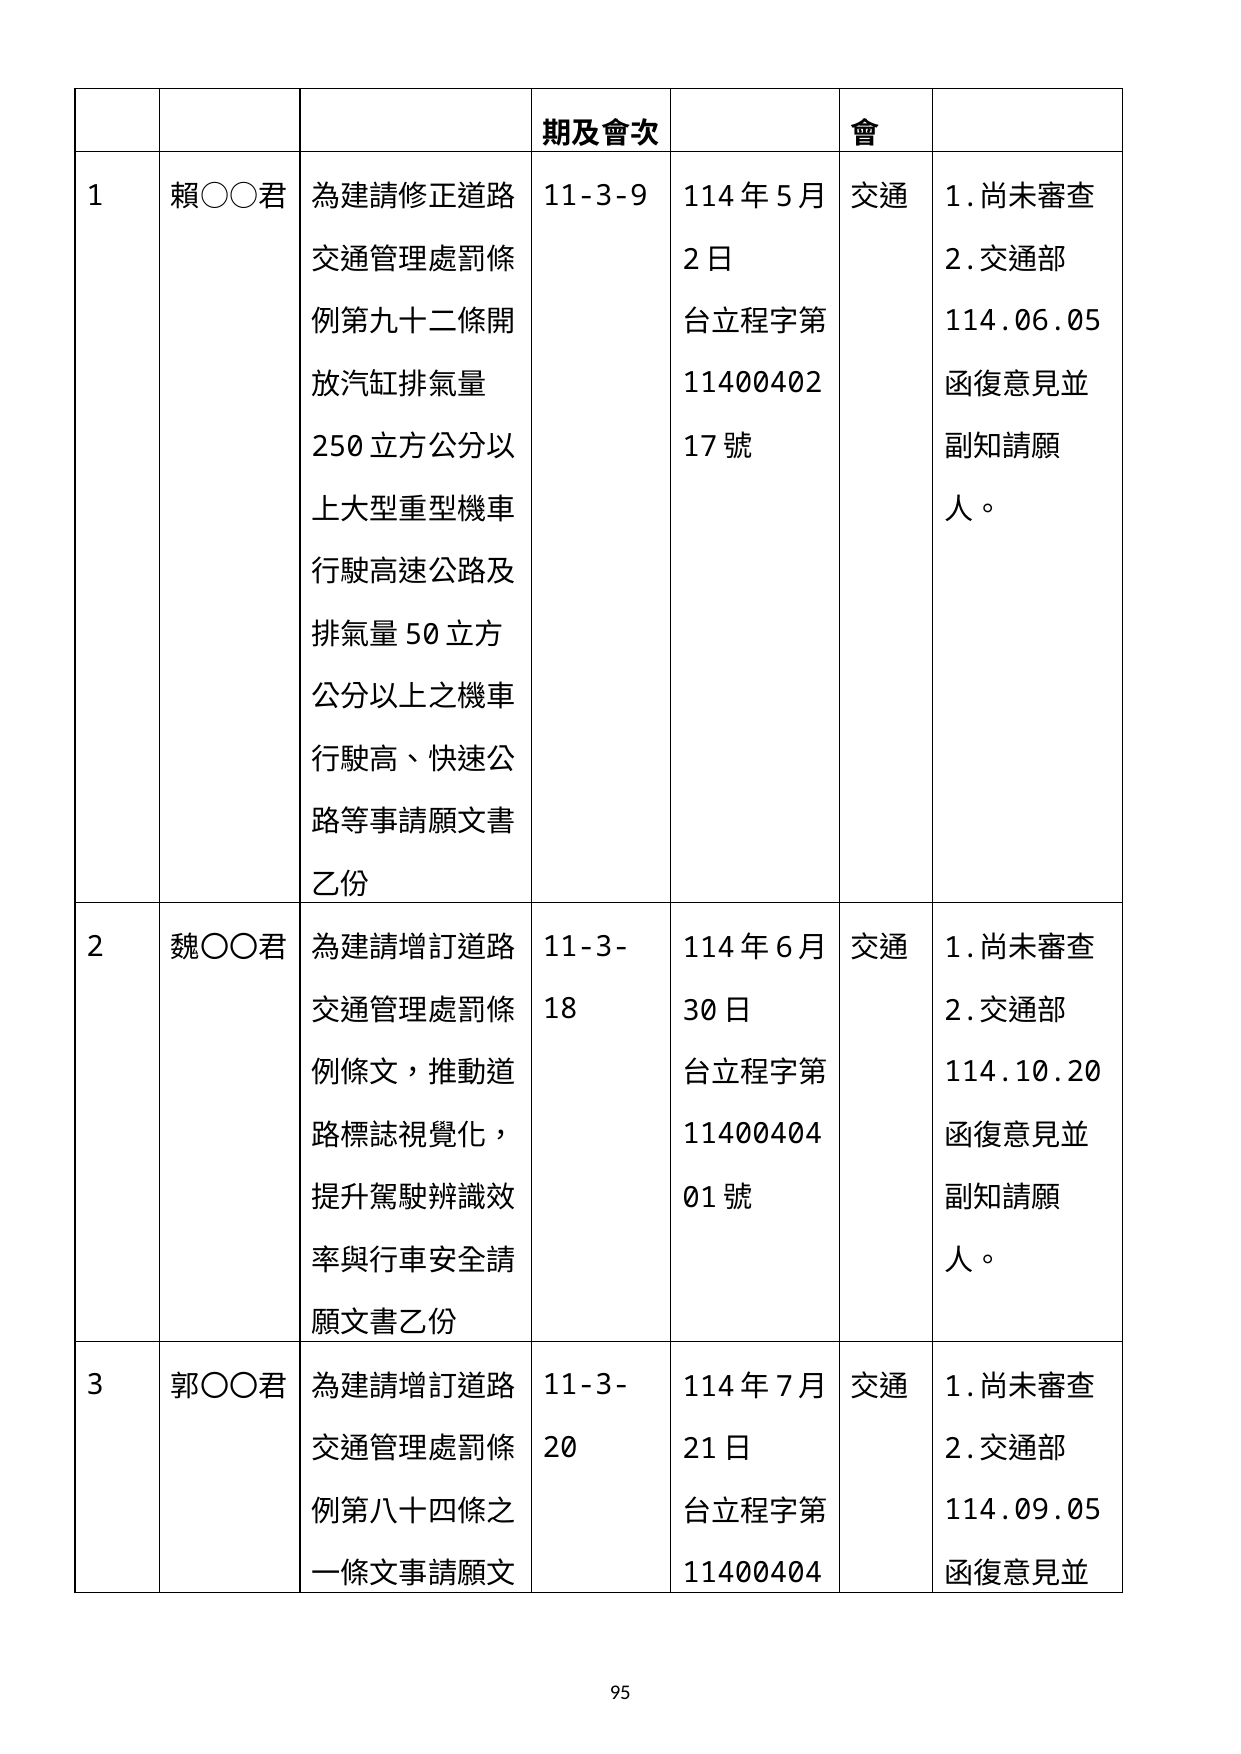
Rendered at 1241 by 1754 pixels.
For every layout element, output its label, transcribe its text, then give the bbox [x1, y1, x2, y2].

table_cell 為建請增訂道路交通管理處罰條例條文，推動道路標誌視覺化，提升駕駛辨識效率與行車安全請願文書乙份 [301, 903, 531, 1341]
table_cell 3 [76, 1342, 159, 1592]
table_cell 1.尚未審查 2.交通部114.09.05函復意見並 [933, 1342, 1122, 1592]
table_cell 114年7月21日 台立程字第11400404 [671, 1342, 839, 1592]
table_cell 114年5月2日 台立程字第1140040217號 [671, 152, 839, 902]
table_cell 為建請增訂道路交通管理處罰條例第八十四條之一條文事請願文 [301, 1342, 531, 1592]
table_cell 賴○○君 [160, 152, 299, 902]
table_header [76, 89, 159, 151]
table_cell 交通 [840, 152, 932, 902]
table_cell 1.尚未審查 2.交通部114.10.20函復意見並副知請願人。 [933, 903, 1122, 1341]
table_cell 11-3-9 [532, 152, 670, 902]
table_cell 魏〇〇君 [160, 903, 299, 1341]
table_header 期及會次 [532, 89, 670, 151]
table_header [933, 89, 1122, 151]
table_cell 1.尚未審查 2.交通部114.06.05函復意見並副知請願人。 [933, 152, 1122, 902]
table_header 會 [840, 89, 932, 151]
table_cell 11-3-18 [532, 903, 670, 1341]
table_header [301, 89, 531, 151]
table_cell 2 [76, 903, 159, 1341]
table_header [160, 89, 299, 151]
table_cell 1 [76, 152, 159, 902]
table_header [671, 89, 839, 151]
table_cell 為建請修正道路交通管理處罰條例第九十二條開放汽缸排氣量250立方公分以上大型重型機車行駛高速公路及排氣量50立方公分以上之機車行駛高、快速公路等事請願文書乙份 [301, 152, 531, 902]
table_cell 11-3-20 [532, 1342, 670, 1592]
table_cell 114年6月30日 台立程字第1140040401號 [671, 903, 839, 1341]
table_cell 郭〇〇君 [160, 1342, 299, 1592]
table_cell 交通 [840, 903, 932, 1341]
table_cell 交通 [840, 1342, 932, 1592]
